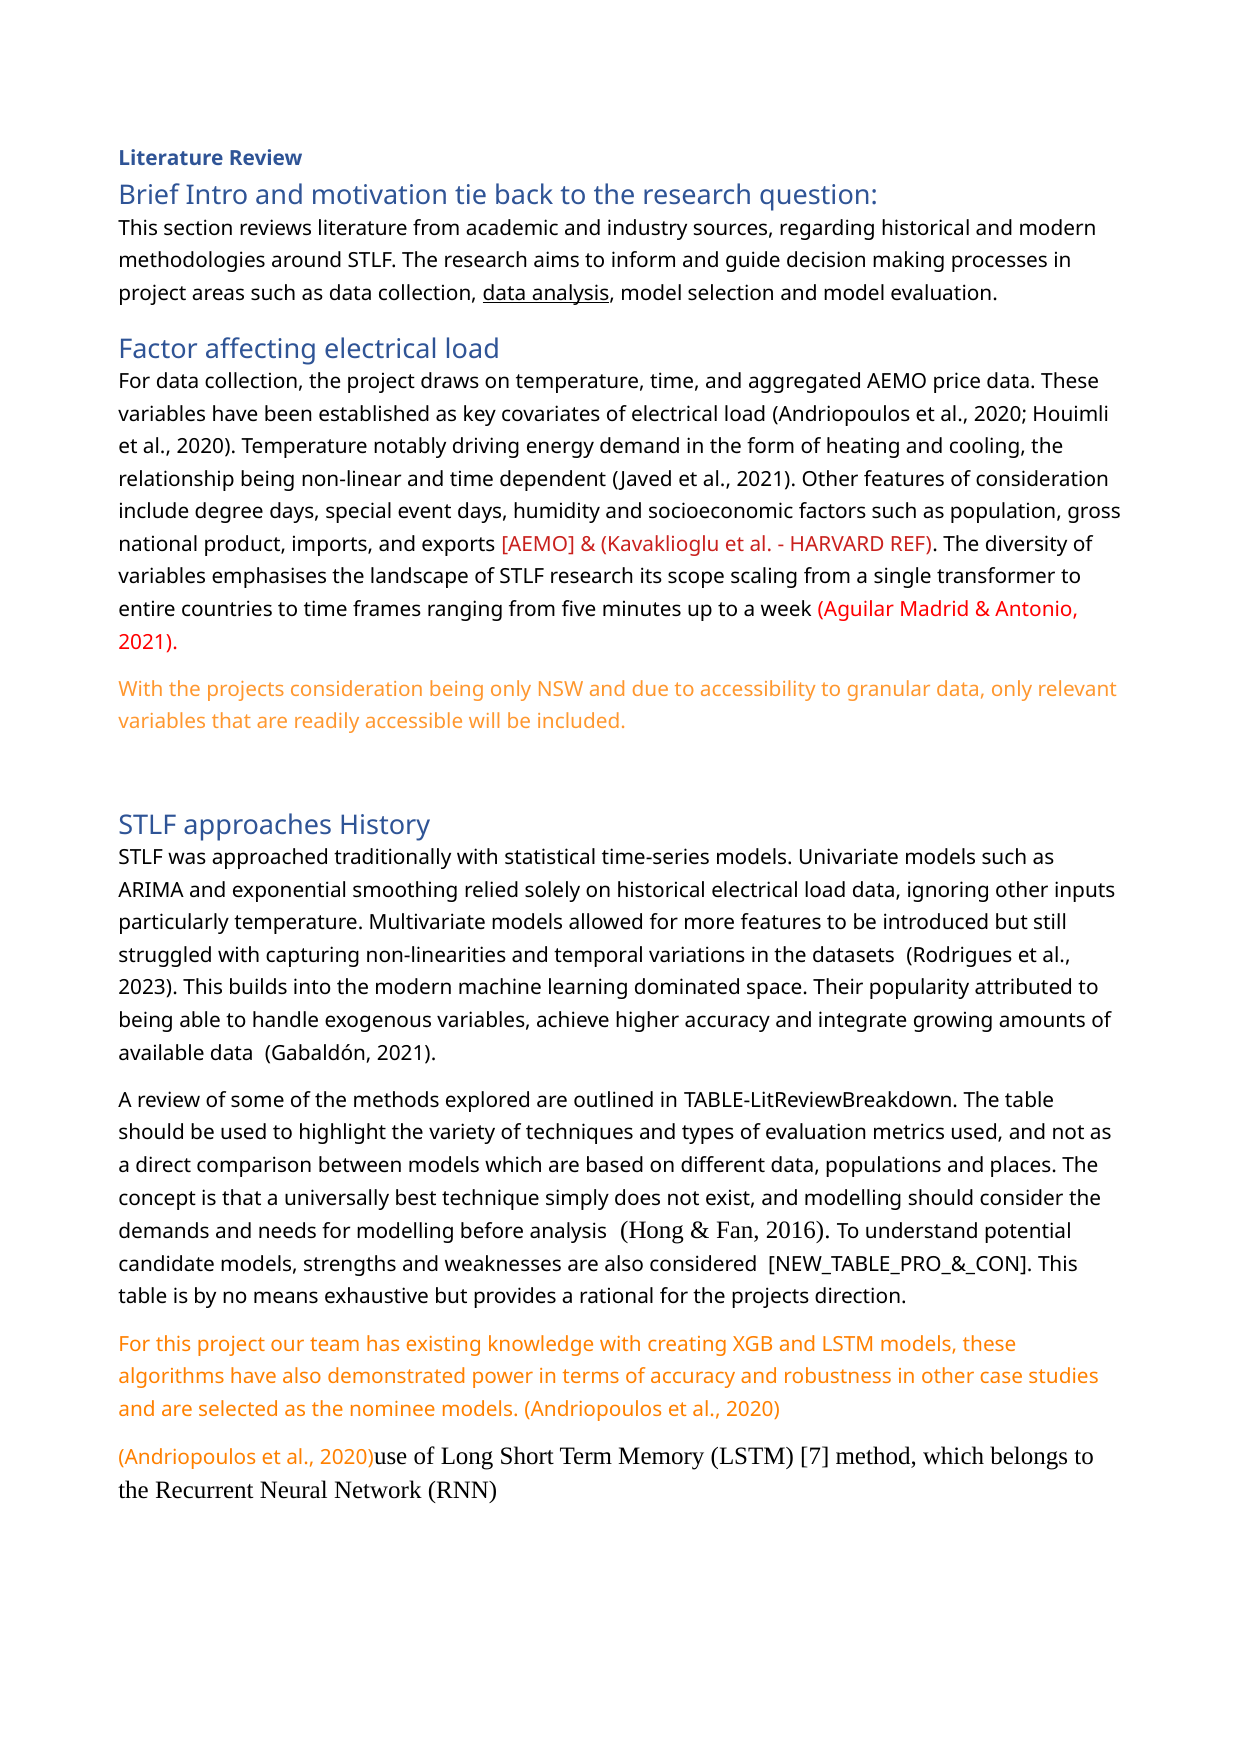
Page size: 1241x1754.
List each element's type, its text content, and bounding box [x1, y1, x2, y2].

subtitle Brief Intro and motivation tie back to the research question: [118, 176, 1122, 213]
text With the projects consideration being only NSW and due to accessibility to granular data, only relevant variables that are readily accessible will be included. [118, 674, 1122, 735]
text For data collection, the project draws on temperature, time, and aggregated AEMO price data. These variables have been established as key covariates of electrical load (Andriopoulos et al., 2020; Houimli et al., 2020). Temperature notably driving energy demand in the form of heating and cooling, the relationship being non-linear and time dependent (Javed et al., 2021). Other features of consideration include degree days, special event days, humidity and socioeconomic factors such as population, gross national product, imports, and exports [AEMO] & (Kavaklioglu et al. - HARVARD REF). The diversity of variables emphasises the landscape of STLF research its scope scaling from a single transformer to entire countries to time frames ranging from five minutes up to a week (Aguilar Madrid & Antonio, 2021). [118, 366, 1122, 655]
subtitle Factor affecting electrical load [118, 329, 1122, 366]
subtitle STLF approaches History [118, 805, 1122, 842]
text A review of some of the methods explored are outlined in TABLE-LitReviewBreakdown. The table should be used to highlight the variety of techniques and types of evaluation metrics used, and not as a direct comparison between models which are based on different data, populations and places. The concept is that a universally best technique simply does not exist, and modelling should consider the demands and needs for modelling before analysis (Hong & Fan, 2016). To understand potential candidate models, strengths and weaknesses are also considered [NEW_TABLE_PRO_&_CON]. This table is by no means exhaustive but provides a rational for the projects direction. [118, 1085, 1122, 1310]
text For this project our team has existing knowledge with creating XGB and LSTM models, these algorithms have also demonstrated power in terms of accuracy and robustness in other case studies and are selected as the nominee models. (Andriopoulos et al., 2020) [118, 1329, 1122, 1422]
text This section reviews literature from academic and industry sources, regarding historical and modern methodologies around STLF. The research aims to inform and guide decision making processes in project areas such as data collection, data analysis, model selection and model evaluation. [118, 213, 1122, 306]
text STLF was approached traditionally with statistical time-series models. Univariate models such as ARIMA and exponential smoothing relied solely on historical electrical load data, ignoring other inputs particularly temperature. Multivariate models allowed for more features to be introduced but still struggled with capturing non-linearities and temporal variations in the datasets (Rodrigues et al., 2023). This builds into the modern machine learning dominated space. Their popularity attributed to being able to handle exogenous variables, achieve higher accuracy and integrate growing amounts of available data (Gabaldón, 2021). [118, 842, 1122, 1066]
text (Andriopoulos et al., 2020)use of Long Short Term Memory (LSTM) [7] method, which belongs to the Recurrent Neural Network (RNN) [118, 1441, 1122, 1504]
subtitle Literature Review [118, 143, 1122, 172]
